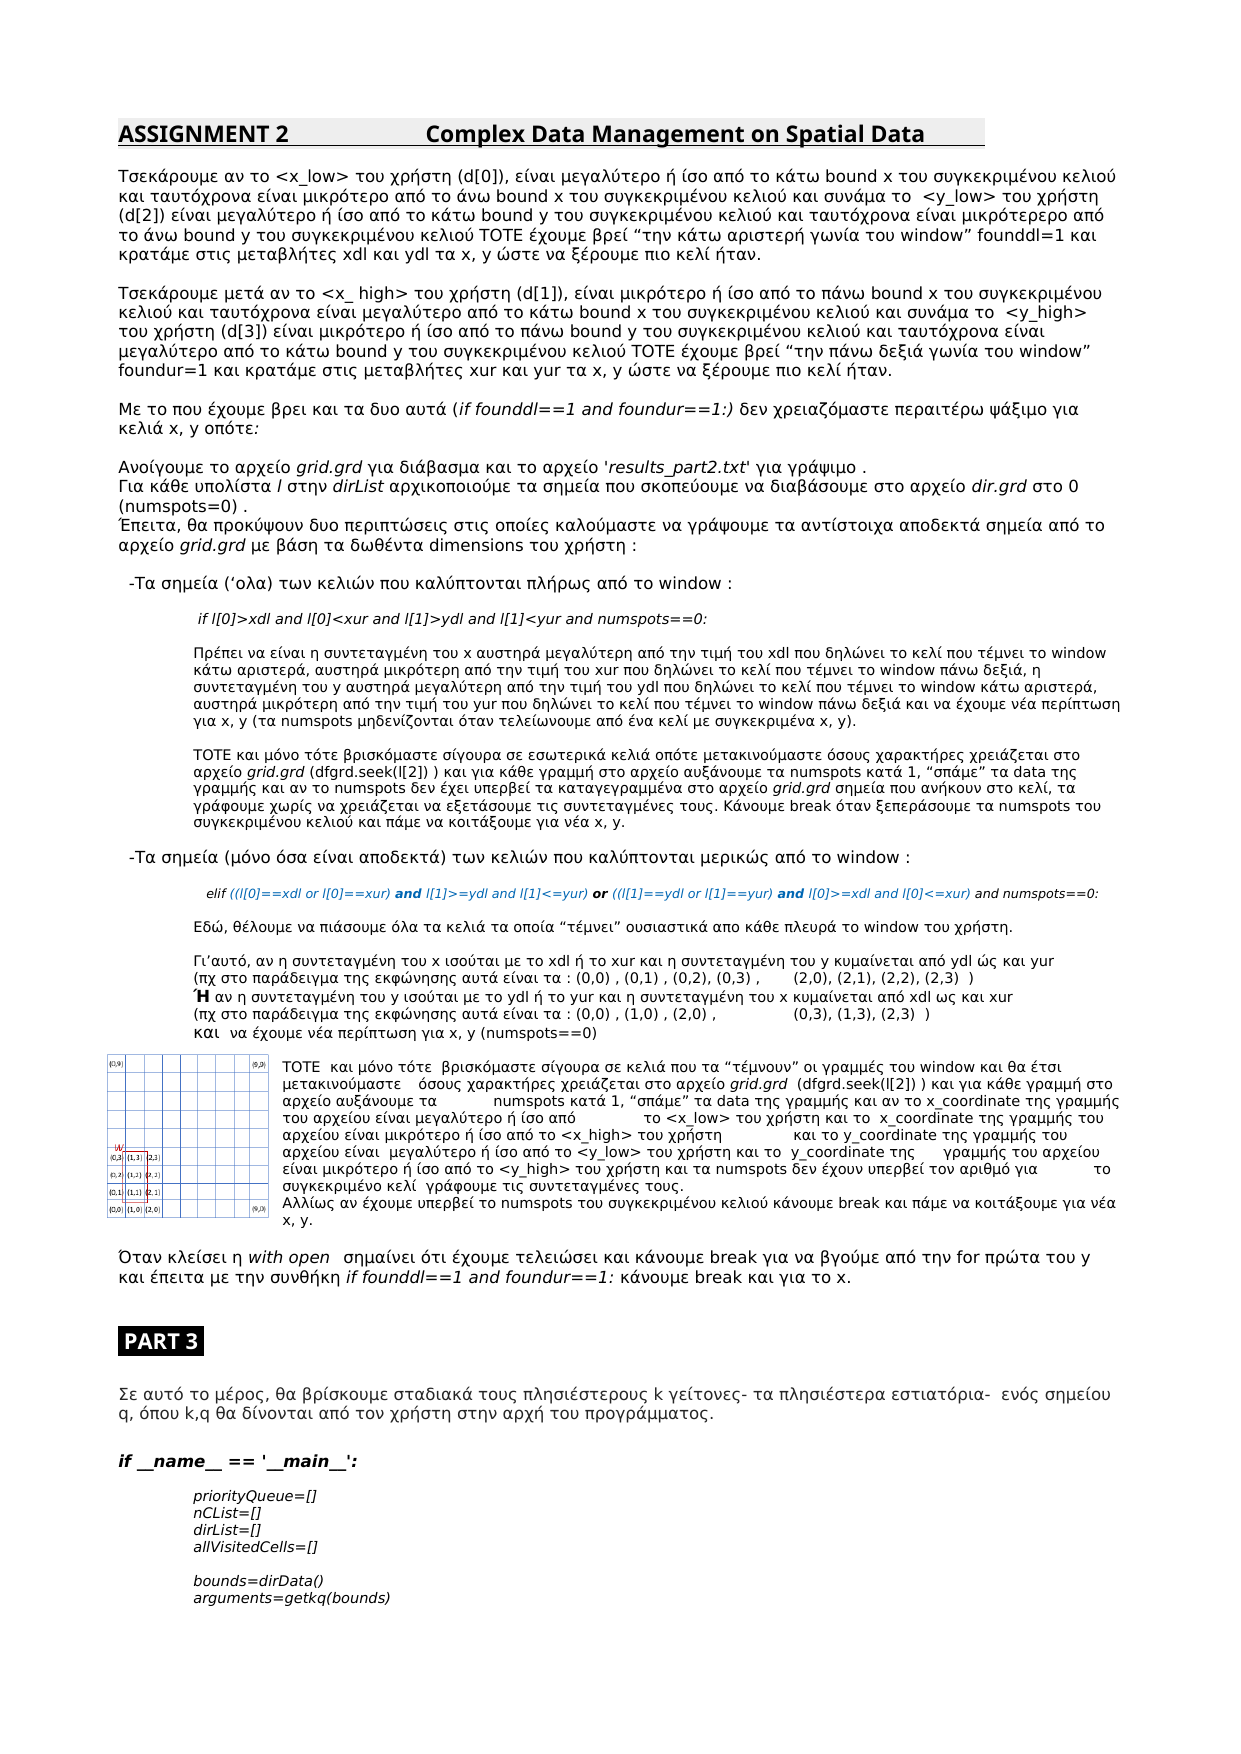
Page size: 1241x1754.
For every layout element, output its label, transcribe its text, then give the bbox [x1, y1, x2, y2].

text PART 3 [118, 1326, 1122, 1356]
text Για κάθε υπολίστα l στην dirList αρχικοποιούμε τα σημεία που σκοπεύουμε να διαβάσουμε στο αρχείο dir.grd στο 0 (numspots=0) . [118, 477, 1122, 516]
text Έπειτα, θα προκύψουν δυο περιπτώσεις στις οποίες καλούμαστε να γράψουμε τα αντίστοιχα αποδεκτά σημεία από το αρχείο grid.grd με βάση τα δωθέντα dimensions του χρήστη : [118, 516, 1122, 555]
text elif ((l[0]==xdl or l[0]==xur) and l[1]>=ydl and l[1]<=yur) or ((l[1]==ydl or l[1]==yur) and l[0]>=xdl and l[0]<=xur) and numspots==0: [118, 885, 1122, 902]
text Με το που έχουμε βρει και τα δυο αυτά (if founddl==1 and foundur==1:) δεν χρειαζόμαστε περαιτέρω ψάξιμο για κελιά x, y οπότε: [118, 400, 1122, 439]
text Αλλίως αν έχουμε υπερβεί το numspots του συγκεκριμένου κελιού κάνουμε break και πάμε να κοιτάξουμε για νέα x, y. [118, 1195, 1122, 1229]
text bounds=dirData() [118, 1573, 1122, 1590]
text -Τα σημεία (μόνο όσα είναι αποδεκτά) των κελιών που καλύπτονται μερικώς από το window : [118, 848, 1122, 868]
text Γι’αυτό, αν η συντεταγμένη του x ισούται με το xdl ή το xur και η συντεταγμένη του y κυμαίνεται από ydl ώς και yur [118, 953, 1122, 969]
text nCList=[] [118, 1505, 1122, 1522]
text if __name__ == '__main__': [118, 1452, 1122, 1471]
text TOTE και μόνο τότε βρισκόμαστε σίγουρα σε κελιά που τα “τέμνουν” οι γραμμές του window και θα έτσι μετακινούμαστε όσους χαρακτήρες χρειάζεται στο αρχείο grid.grd (dfgrd.seek(l[2]) ) και για κάθε γραμμή στο αρχείο αυξάνουμε τα numspots κατά 1, “σπάμε” τα data της γραμμής και αν το x_coordinate της γραμμής του αρχείου είναι μεγαλύτερο ή ίσο από το <x_low> του χρήστη και το x_coordinate της γραμμής του αρχείου είναι μικρότερο ή ίσο από το <x_high> του χρήστη και το y_coordinate της γραμμής του αρχείου είναι μεγαλύτερο ή ίσο από το <y_low> του χρήστη και το y_coordinate της γραμμής του αρχείου είναι μικρότερο ή ίσο από το <y_high> του χρήστη και τα numspots δεν έχουν υπερβεί τον αριθμό για το συγκεκριμένο κελί γράφουμε τις συντεταγμένες τους. [283, 1059, 1122, 1195]
text priorityQueue=[] [118, 1488, 1122, 1505]
text Τσεκάρουμε μετά αν το <x_ high> του χρήστη (d[1]), είναι μικρότερο ή ίσο από το πάνω bound x του συγκεκριμένου κελιού και ταυτόχρονα είναι μεγαλύτερο από το κάτω bound x του συγκεκριμένου κελιού και συνάμα το <y_high> του χρήστη (d[3]) είναι μικρότερο ή ίσο από το πάνω bound y του συγκεκριμένου κελιού και ταυτόχρονα είναι μεγαλύτερο από το κάτω bound y του συγκεκριμένου κελιού ΤΟΤΕ έχουμε βρεί “την πάνω δεξιά γωνία του window” foundur=1 και κρατάμε στις μεταβλήτες xur και yur τα x, y ώστε να ξέρουμε πιο κελί ήταν. [118, 284, 1122, 381]
text Πρέπει να είναι η συντεταγμένη του x αυστηρά μεγαλύτερη από την τιμή του xdl που δηλώνει το κελί που τέμνει το window κάτω αριστερά, αυστηρά μικρότερη από την τιμή του xur που δηλώνει το κελί που τέμνει το window πάνω δεξιά, η συντεταγμένη του y αυστηρά μεγαλύτερη από την τιμή του ydl που δηλώνει το κελί που τέμνει το window κάτω αριστερά, αυστηρά μικρότερη από την τιμή του yur που δηλώνει το κελί που τέμνει το window πάνω δεξιά και να έχουμε νέα περίπτωση για x, y (τα numspots μηδενίζονται όταν τελείωνουμε από ένα κελί με συγκεκριμένα x, y). [118, 644, 1122, 729]
text allVisitedCells=[] [118, 1539, 1122, 1556]
text (πχ στο παράδειγμα της εκφώνησης αυτά είναι τα : (0,0) , (1,0) , (2,0) , (0,3), (1,3), (2,3) ) [118, 1006, 1122, 1023]
text Ανοίγουμε το αρχείο grid.grd για διάβασμα και το αρχείο 'results_part2.txt' για γράψιμο . [118, 458, 1122, 477]
text Τσεκάρουμε αν το <x_low> του χρήστη (d[0]), είναι μεγαλύτερο ή ίσο από το κάτω bound x του συγκεκριμένου κελιού και ταυτόχρονα είναι μικρότερο από το άνω bound x του συγκεκριμένου κελιού και συνάμα το <y_low> του χρήστη (d[2]) είναι μεγαλύτερο ή ίσο από το κάτω bound y του συγκεκριμένου κελιού και ταυτόχρονα είναι μικρότερερο από το άνω bound y του συγκεκριμένου κελιού ΤΟΤΕ έχουμε βρεί “την κάτω αριστερή γωνία του window” founddl=1 και κρατάμε στις μεταβλήτες xdl και ydl τα x, y ώστε να ξέρουμε πιο κελί ήταν. [118, 167, 1122, 264]
text dirList=[] [118, 1522, 1122, 1539]
text Όταν κλείσει η with open σημαίνει ότι έχουμε τελειώσει και κάνουμε break για να βγούμε από την for πρώτα του y [118, 1248, 1122, 1268]
text if l[0]>xdl and l[0]<xur and l[1]>ydl and l[1]<yur and numspots==0: [118, 611, 1122, 628]
text arguments=getkq(bounds) [118, 1590, 1122, 1607]
text Ή αν η συντεταγμένη του y ισούται με το ydl ή το yur και η συντεταγμένη του x κυμαίνεται από xdl ως και xur [118, 987, 1122, 1006]
text Σε αυτό το μέρος, θα βρίσκουμε σταδιακά τους πλησιέστερους k γείτονες- τα πλησιέστερα εστιατόρια- ενός σημείου q, όπου k,q θα δίνονται από τον χρήστη στην αρχή του προγράμματος. [118, 1384, 1122, 1423]
text ΤOTE και μόνο τότε βρισκόμαστε σίγουρα σε εσωτερικά κελιά οπότε μετακινούμαστε όσους χαρακτήρες χρειάζεται στο αρχείο grid.grd (dfgrd.seek(l[2]) ) και για κάθε γραμμή στο αρχείο αυξάνουμε τα numspots κατά 1, “σπάμε” τα data της γραμμής και αν το numspots δεν έχει υπερβεί τα καταγεγραμμένα στο αρχείο grid.grd σημεία που ανήκουν στο κελί, τα γράφουμε χωρίς να χρειάζεται να εξετάσουμε τις συντεταγμένες τους. Κάνουμε break όταν ξεπεράσουμε τα numspots του συγκεκριμένου κελιού και πάμε να κοιτάξουμε για νέα x, y. [118, 746, 1122, 831]
text και να έχουμε νέα περίπτωση για x, y (numspots==0) [118, 1023, 1122, 1042]
text Εδώ, θέλουμε να πιάσουμε όλα τα κελιά τα οποία “τέμνει” ουσιαστικά απο κάθε πλευρά το window του χρήστη. [118, 919, 1122, 936]
text -Τα σημεία (‘ολα) των κελιών που καλύπτονται πλήρως από το window : [118, 574, 1122, 594]
text και έπειτα με την συνθήκη if founddl==1 and foundur==1: κάνουμε break και για το x. [118, 1268, 1122, 1287]
picture [89, 1047, 283, 1225]
text (πχ στο παράδειγμα της εκφώνησης αυτά είναι τα : (0,0) , (0,1) , (0,2), (0,3) , (2,0), (2,1), (2,2), (2,3) ) [118, 969, 1122, 987]
